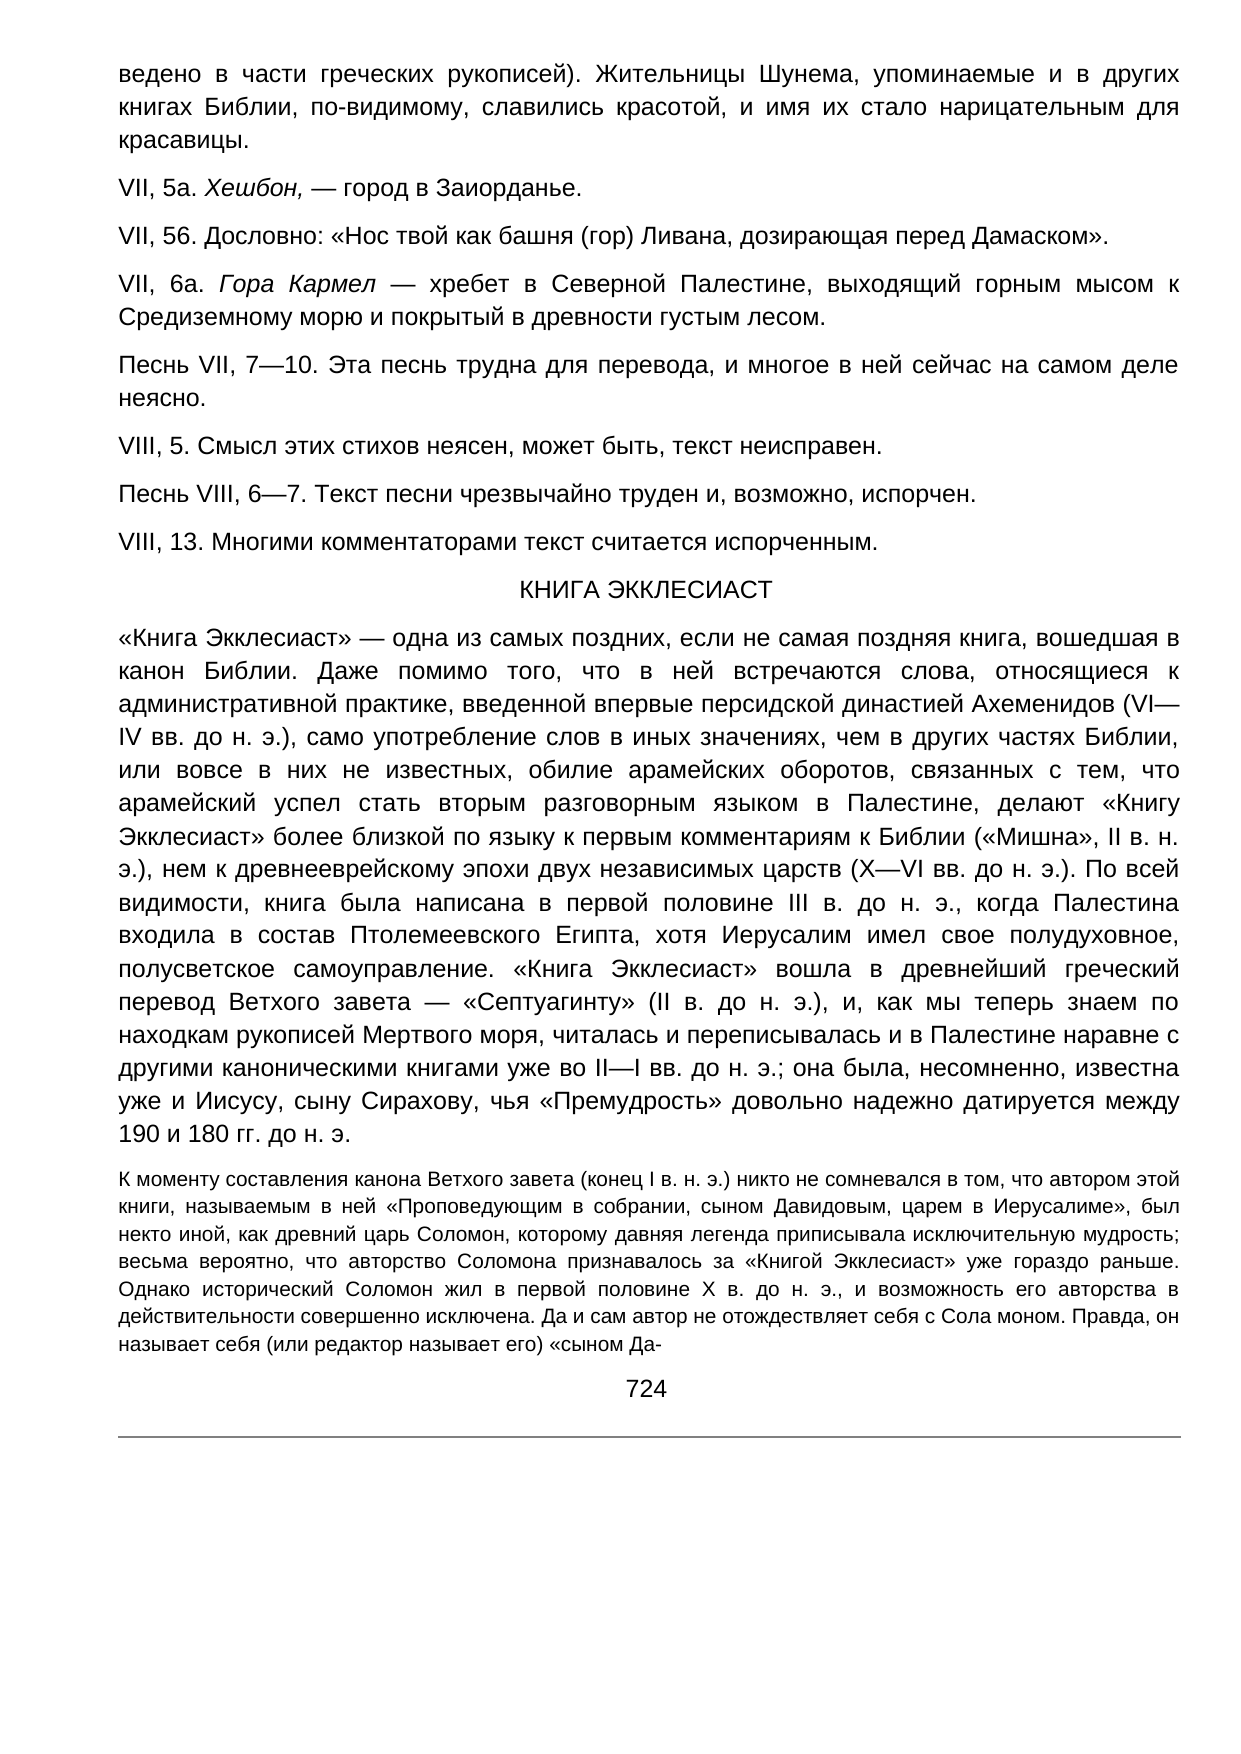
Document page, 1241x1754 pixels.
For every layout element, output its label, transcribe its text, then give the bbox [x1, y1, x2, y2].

text «Книга Экклесиаст» — одна из самых поздних, если не самая поздняя книга, вошедшая в канон Библии. Даже помимо того, что в ней встречаются слова, относящиеся к административной практике, введенной впервые персидской династией Ахеменидов (VI—IV вв. до н. э.), само употребление слов в иных значениях, чем в других частях Библии, или вовсе в них не известных, обилие арамейских оборотов, связанных с тем, что арамейский успел стать вторым разговорным языком в Палестине, делают «Книгу Экклесиаст» более близкой по языку к первым комментариям к Библии («Мишна», II в. н. э.), нем к древнееврейскому эпохи двух независимых царств (X—VI вв. до н. э.). По всей видимости, книга была написана в первой половине III в. до н. э., когда Палестина входила в состав Птолемеевского Египта, хотя Иерусалим имел свое полудуховное, полусветское самоуправление. «Книга Экклесиаст» вошла в древнейший греческий перевод Ветхого завета — «Септуагинту» (II в. до н. э.), и, как мы теперь знаем по находкам рукописей Мертвого моря, читалась и переписывалась и в Палестине наравне с другими каноническими книгами уже во II—I вв. до н. э.; она была, несомненно, известна уже и Иисусу, сыну Сирахову, чья «Премудрость» довольно надежно датируется между 190 и 180 гг. до н. э. [118, 623, 1181, 1147]
text VII, 56. Дословно: «Нос твой как башня (гор) Ливана, дозирающая перед Дамаском». [118, 221, 1181, 250]
text VII, 6а. Гора Кармел — хребет в Северной Палестине, выходящий горным мысом к Средиземному морю и покрытый в древности густым лесом. [118, 269, 1181, 331]
text Песнь VII, 7—10. Эта песнь трудна для перевода, и многое в ней сейчас на самом деле неясно. [118, 350, 1181, 412]
text VIII, 13. Многими комментаторами текст считается испорченным. [118, 527, 1181, 556]
text ведено в части греческих рукописей). Жительницы Шунема, упоминаемые и в других книгах Библии, по-видимому, славились красотой, и имя их стало нарицательным для красавицы. [118, 59, 1181, 154]
text Песнь VIII, 6—7. Текст песни чрезвычайно труден и, возможно, испорчен. [118, 479, 1181, 508]
text КНИГА ЭККЛЕСИАСТ [118, 575, 1181, 604]
text К моменту составления канона Ветхого завета (конец I в. н. э.) никто не сомневался в том, что автором этой книги, называемым в ней «Проповедующим в собрании, сыном Давидовым, царем в Иерусалиме», был некто иной, как древний царь Соломон, которому давняя легенда приписывала исключительную мудрость; весьма вероятно, что авторство Соломона признавалось за «Книгой Экклесиаст» уже гораздо раньше. Однако исторический Соломон жил в первой половине X в. до н. э., и возможность его авторства в действительности совершенно исключена. Да и сам автор не отождествляет себя с Сола моном. Правда, он называет себя (или редактор называет его) «сыном Да- [118, 1167, 1181, 1356]
text 724 [118, 1374, 1181, 1403]
text VIII, 5. Смысл этих стихов неясен, может быть, текст неисправен. [118, 431, 1181, 460]
text VII, 5а. Хешбон, — город в Заиорданье. [118, 173, 1181, 202]
